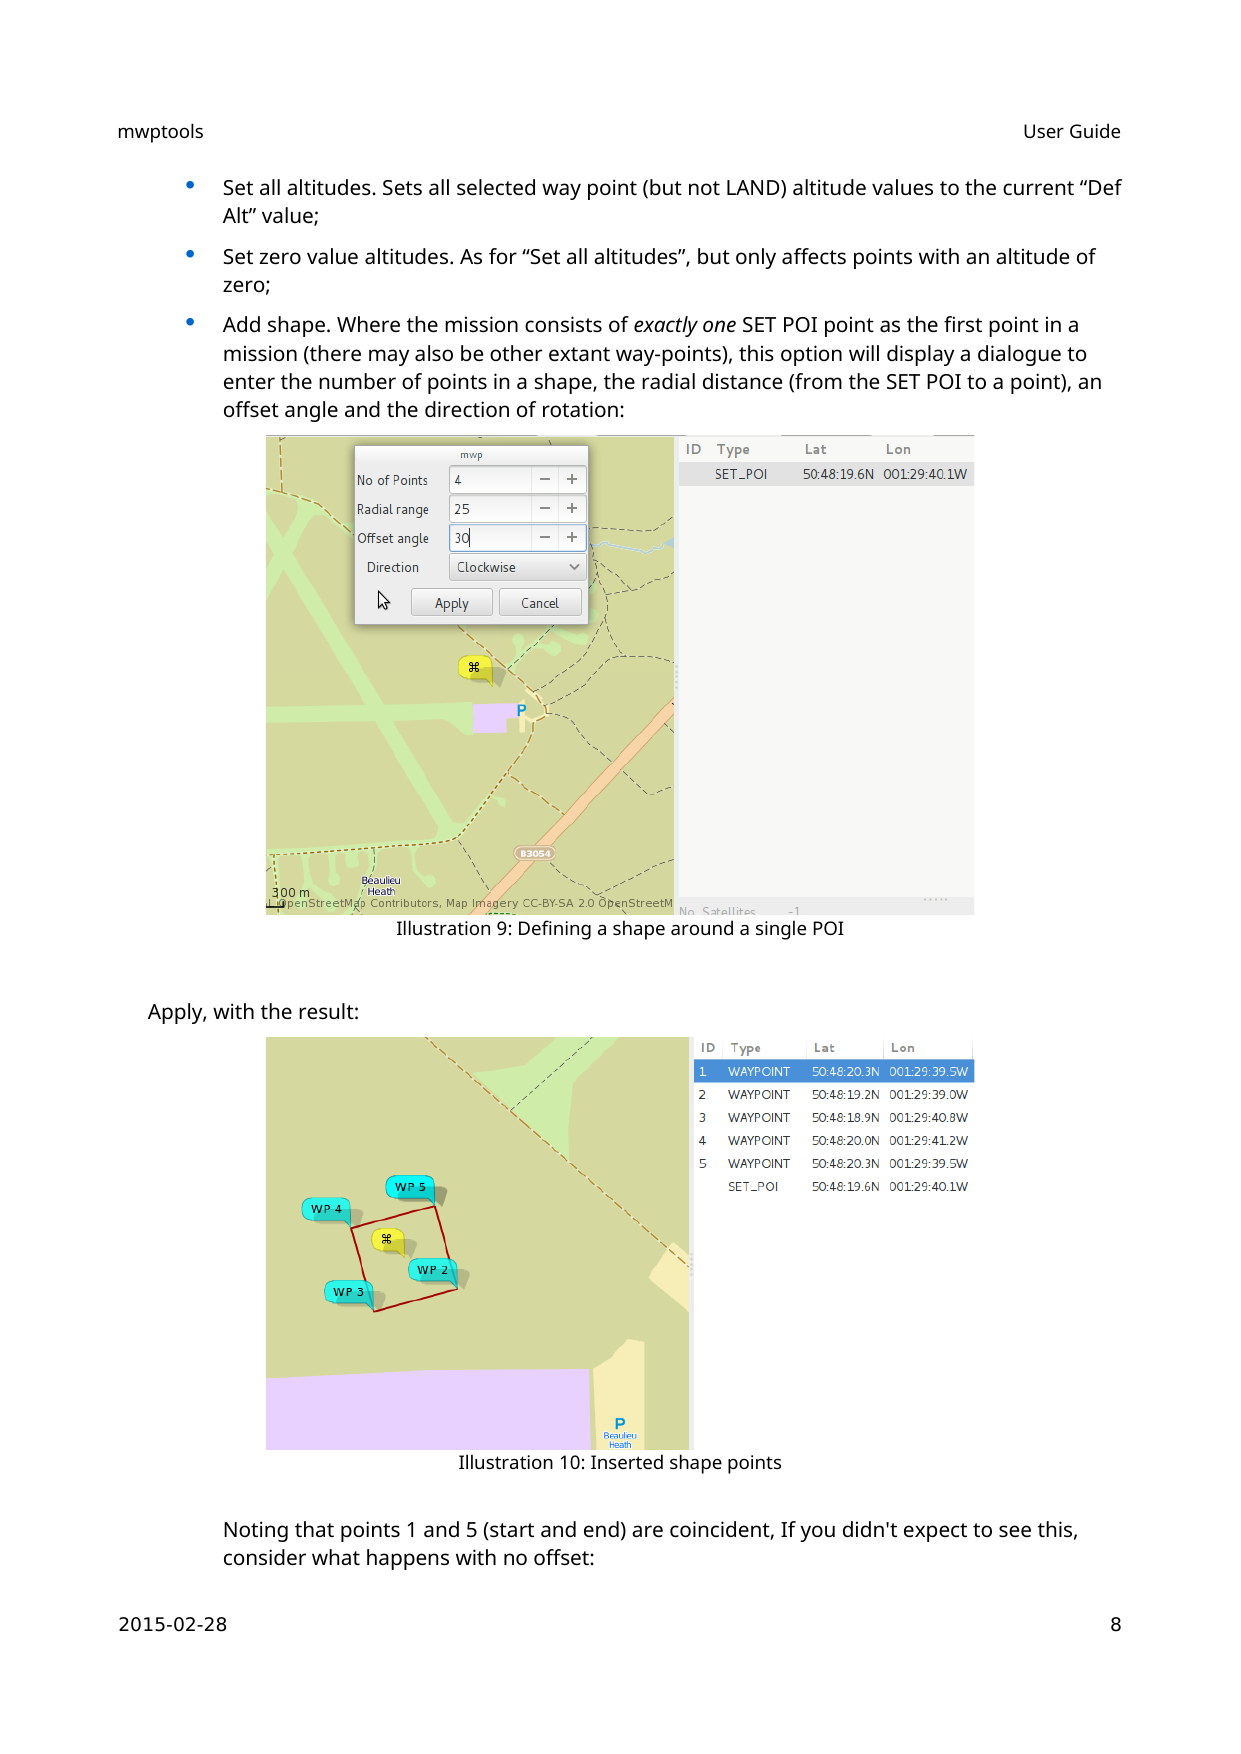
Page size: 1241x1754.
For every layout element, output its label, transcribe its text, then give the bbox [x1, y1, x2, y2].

text Illustration 10: Inserted shape points [266, 1450, 974, 1475]
text Apply, with the result: [148, 997, 1122, 1026]
list Set all altitudes. Sets all selected way point (but not LAND) altitude values to the current “Def Alt” value; [185, 173, 1122, 230]
picture [265, 435, 975, 915]
text Noting that points 1 and 5 (start and end) are coincident, If you didn't expect to see this, consider what happens with no offset: [223, 1515, 1122, 1572]
text Illustration 9: Defining a shape around a single POI [266, 915, 974, 940]
list Add shape. Where the mission consists of exactly one SET POI point as the first point in a mission (there may also be other extant way-points), this option will display a dialogue to enter the number of points in a shape, the radial distance (from the SET POI to a point), an offset angle and the direction of rotation: [185, 310, 1122, 424]
picture [265, 1037, 975, 1450]
list Set zero value altitudes. As for “Set all altitudes”, but only affects points with an altitude of zero; [185, 242, 1122, 298]
